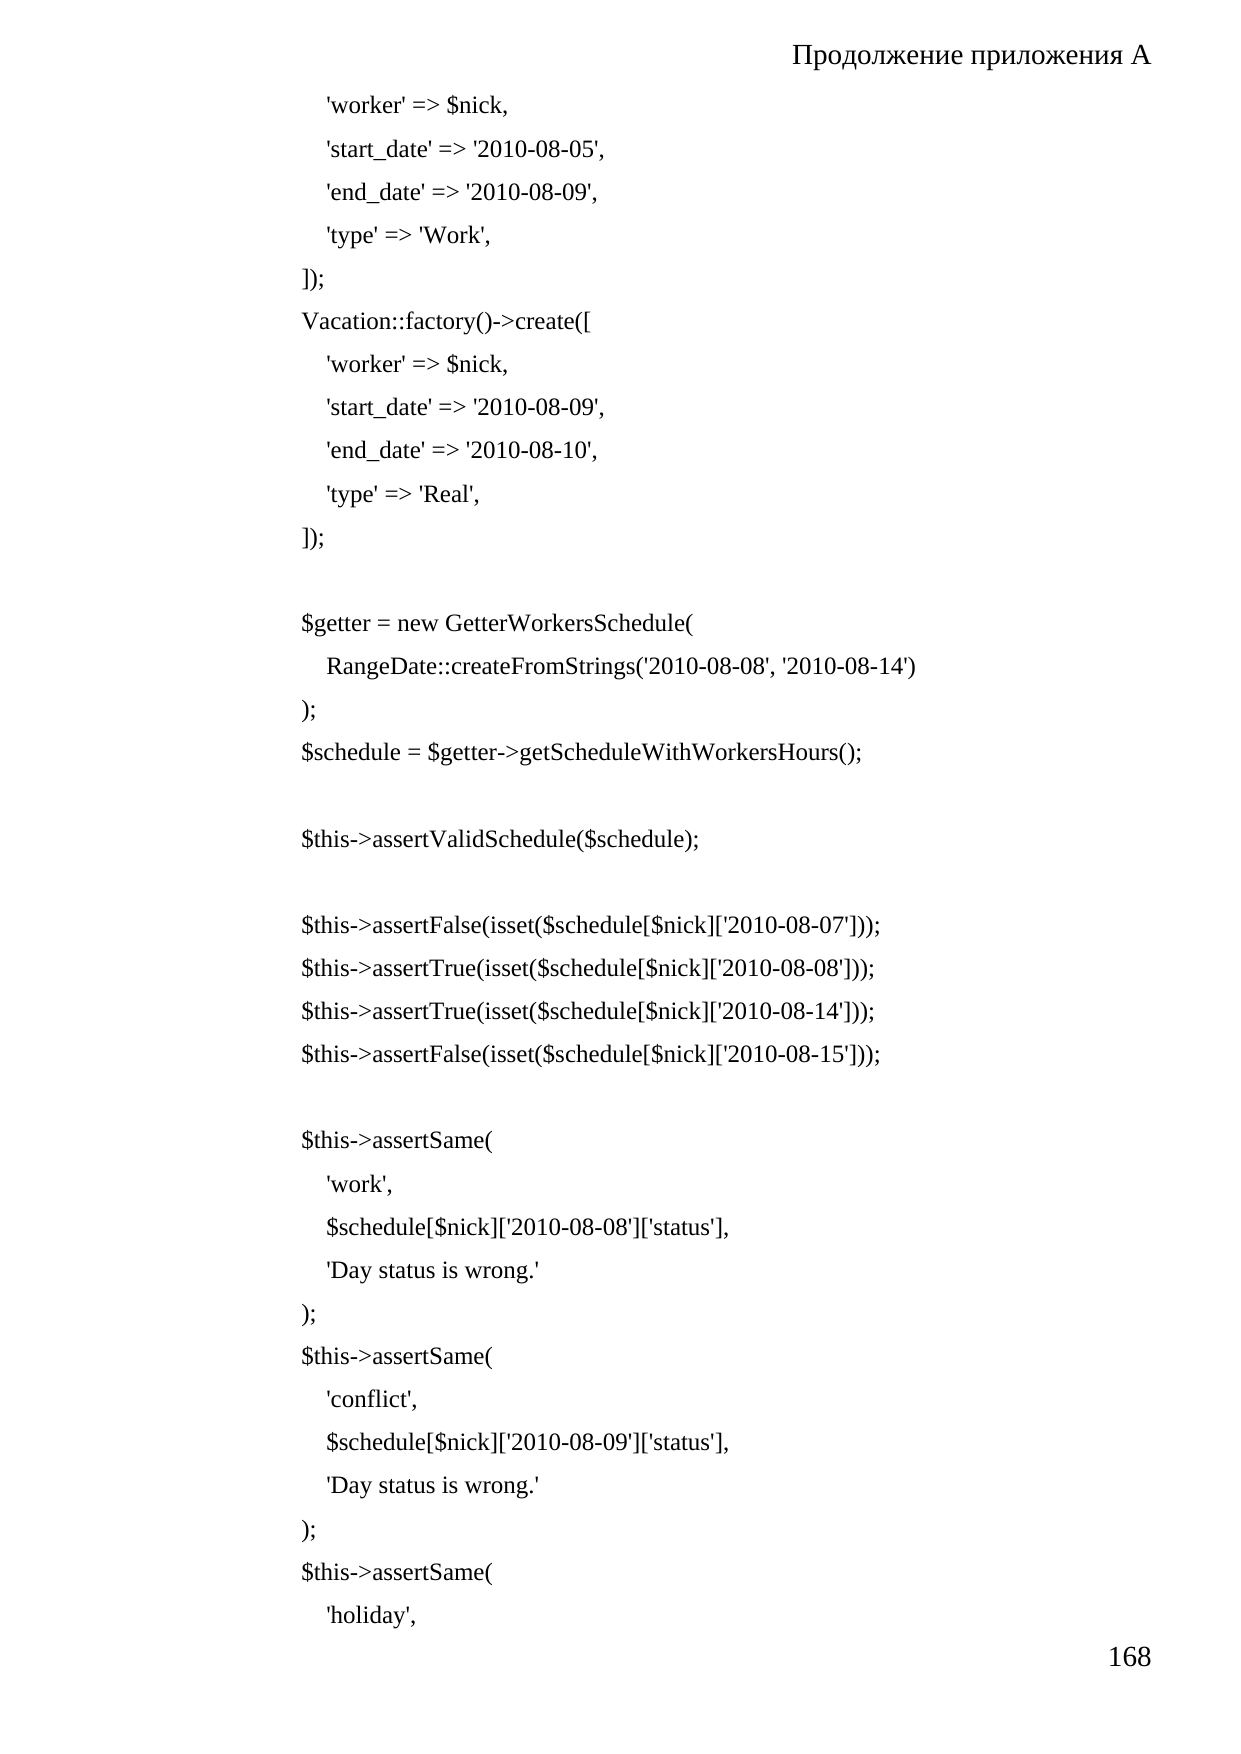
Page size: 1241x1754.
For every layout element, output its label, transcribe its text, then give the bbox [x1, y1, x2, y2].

text 'end_date' => '2010-08-09', [177, 177, 1152, 206]
text 'worker' => $nick, [177, 349, 1152, 378]
text 'start_date' => '2010-08-05', [177, 134, 1152, 162]
text ); [177, 694, 1152, 723]
text 'worker' => $nick, [177, 91, 1152, 119]
text ); [177, 1298, 1152, 1327]
text 'start_date' => '2010-08-09', [177, 392, 1152, 421]
text $this->assertSame( [177, 1126, 1152, 1154]
text $schedule[$nick]['2010-08-08']['status'], [177, 1212, 1152, 1241]
text 'holiday', [177, 1600, 1152, 1629]
text $this->assertTrue(isset($schedule[$nick]['2010-08-14'])); [177, 996, 1152, 1025]
text Vacation::factory()->create([ [177, 306, 1152, 335]
text 'type' => 'Work', [177, 220, 1152, 249]
text $this->assertTrue(isset($schedule[$nick]['2010-08-08'])); [177, 953, 1152, 982]
text 'Day status is wrong.' [177, 1471, 1152, 1499]
text 'conflict', [177, 1384, 1152, 1413]
text $this->assertValidSchedule($schedule); [177, 824, 1152, 852]
text $this->assertFalse(isset($schedule[$nick]['2010-08-15'])); [177, 1039, 1152, 1068]
text $schedule = $getter->getScheduleWithWorkersHours(); [177, 737, 1152, 766]
text 'work', [177, 1169, 1152, 1197]
text $this->assertFalse(isset($schedule[$nick]['2010-08-07'])); [177, 910, 1152, 939]
text ); [177, 1514, 1152, 1542]
text 'type' => 'Real', [177, 479, 1152, 507]
text 'Day status is wrong.' [177, 1255, 1152, 1284]
text RangeDate::createFromStrings('2010-08-08', '2010-08-14') [177, 651, 1152, 680]
text $this->assertSame( [177, 1557, 1152, 1586]
text $getter = new GetterWorkersSchedule( [177, 608, 1152, 637]
text ]); [177, 263, 1152, 292]
text 'end_date' => '2010-08-10', [177, 436, 1152, 464]
text ]); [177, 522, 1152, 551]
text $schedule[$nick]['2010-08-09']['status'], [177, 1427, 1152, 1456]
text $this->assertSame( [177, 1341, 1152, 1370]
